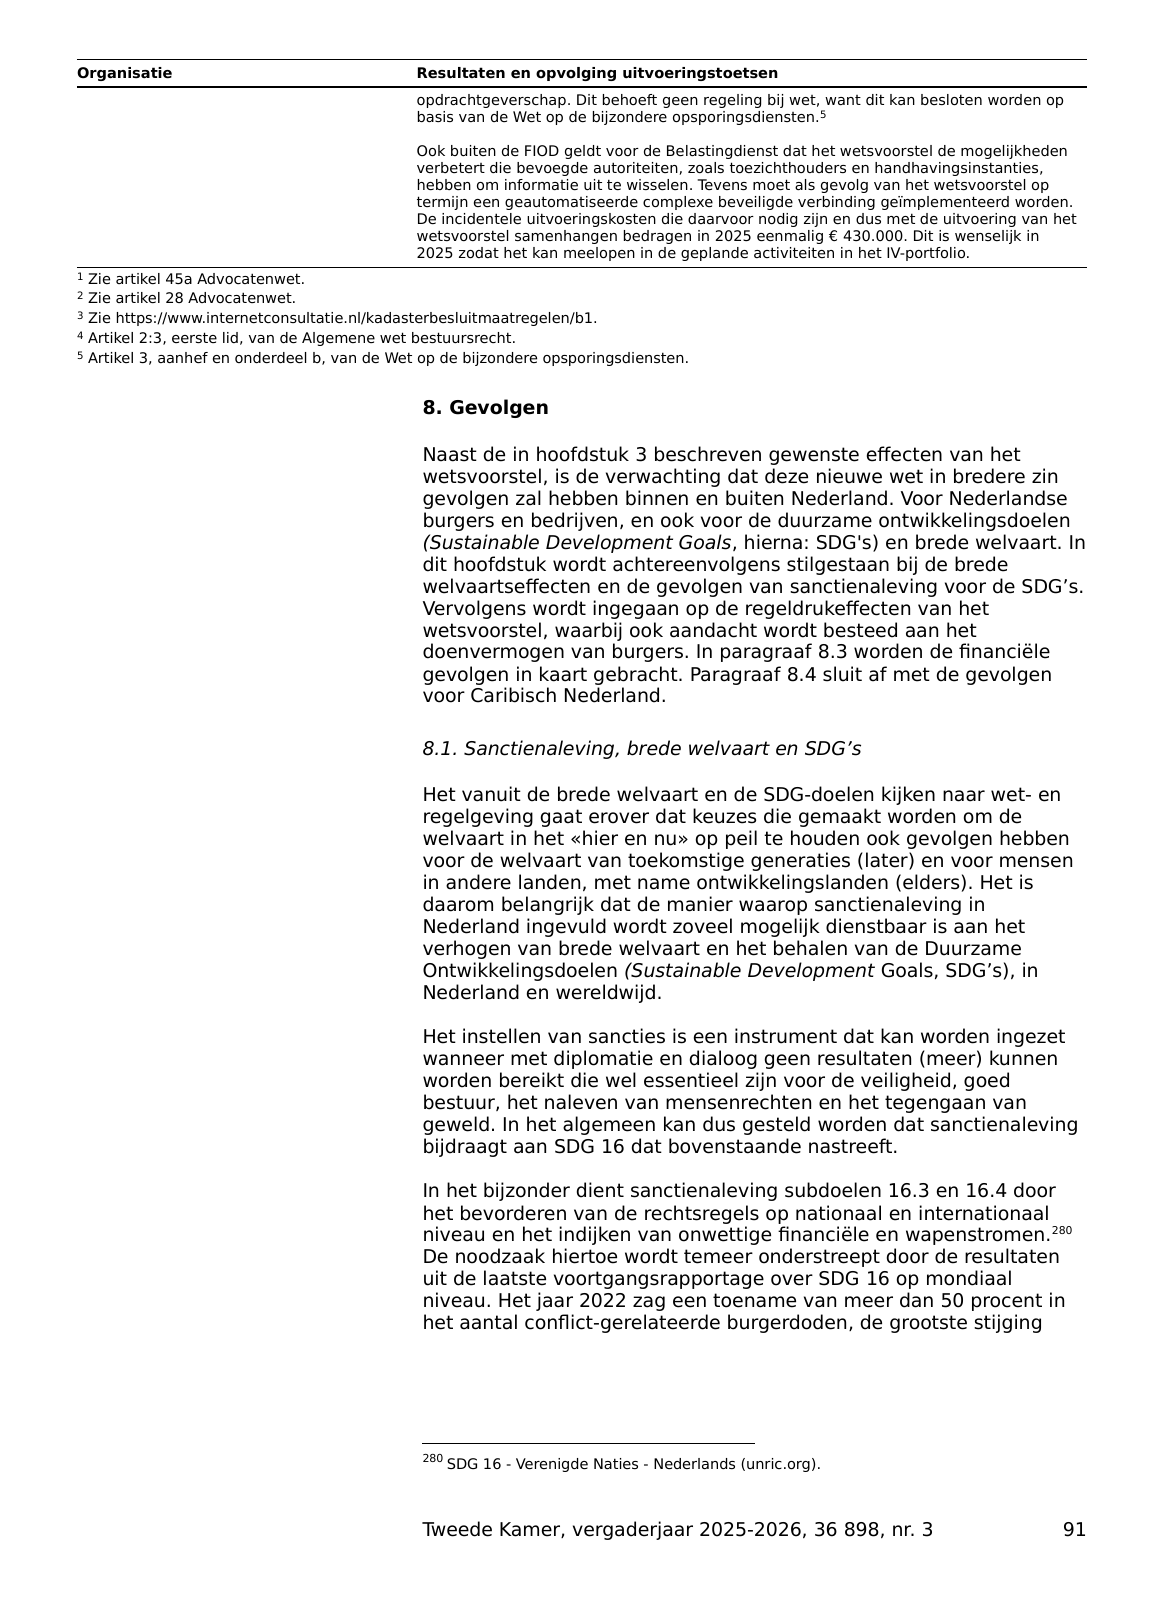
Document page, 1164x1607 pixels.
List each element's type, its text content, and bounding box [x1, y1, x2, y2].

table_cell [77, 143, 410, 267]
text Naast de in hoofdstuk 3 beschreven gewenste effecten van het wetsvoorstel, is de verwachting dat deze nieuwe wet in bredere zin gevolgen zal hebben binnen en buiten Nederland. Voor Nederlandse burgers en bedrijven, en ook voor de duurzame ontwikkelingsdoelen (Sustainable Development Goals, hierna: SDG's) en brede welvaart. In dit hoofdstuk wordt achtereenvolgens stilgestaan bij de brede welvaartseffecten en de gevolgen van sanctienaleving voor de SDG’s. Vervolgens wordt ingegaan op de regeldrukeffecten van het wetsvoorstel, waarbij ook aandacht wordt besteed aan het doenvermogen van burgers. In paragraaf 8.3 worden de financiële gevolgen in kaart gebracht. Paragraaf 8.4 sluit af met de gevolgen voor Caribisch Nederland. [422, 444, 1087, 707]
table_cell Ook buiten de FIOD geldt voor de Belastingdienst dat het wetsvoorstel de mogelijkheden verbetert die bevoegde autoriteiten, zoals toezichthouders en handhavingsinstanties, hebben om informatie uit te wisselen. Tevens moet als gevolg van het wetsvoorstel op termijn een geautomatiseerde complexe beveiligde verbinding geïmplementeerd worden. De incidentele uitvoeringskosten die daarvoor nodig zijn en dus met de uitvoering van het wetsvoorstel samenhangen bedragen in 2025 eenmalig € 430.000. Dit is wenselijk in 2025 zodat het kan meelopen in de geplande activiteiten in het IV-portfolio. [410, 143, 1087, 267]
table_cell [410, 126, 1087, 143]
text In het bijzonder dient sanctienaleving subdoelen 16.3 en 16.4 door het bevorderen van de rechtsregels op nationaal en internationaal niveau en het indijken van onwettige financiële en wapenstromen. De noodzaak hiertoe wordt temeer onderstreept door de resultaten uit de laatste voortgangsrapportage over SDG 16 op mondiaal niveau. Het jaar 2022 zag een toename van meer dan 50 procent in het aantal conflict-gerelateerde burgerdoden, de grootste stijging [422, 1180, 1087, 1334]
subtitle 8.1. Sanctienaleving, brede welvaart en SDG’s [422, 737, 1087, 759]
text Het instellen van sancties is een instrument dat kan worden ingezet wanneer met diplomatie en dialoog geen resultaten (meer) kunnen worden bereikt die wel essentieel zijn voor de veiligheid, goed bestuur, het naleven van mensenrechten en het tegengaan van geweld. In het algemeen kan dus gesteld worden dat sanctienaleving bijdraagt aan SDG 16 dat bovenstaande nastreeft. [422, 1026, 1087, 1158]
text Het vanuit de brede welvaart en de SDG-doelen kijken naar wet- en regelgeving gaat erover dat keuzes die gemaakt worden om de welvaart in het «hier en nu» op peil te houden ook gevolgen hebben voor de welvaart van toekomstige generaties (later) en voor mensen in andere landen, met name ontwikkelingslanden (elders). Het is daarom belangrijk dat de manier waarop sanctienaleving in Nederland ingevuld wordt zoveel mogelijk dienstbaar is aan het verhogen van brede welvaart en het behalen van de Duurzame Ontwikkelingsdoelen (Sustainable Development Goals, SDG’s), in Nederland en wereldwijd. [422, 784, 1087, 1004]
table_cell [77, 126, 410, 143]
table_header Resultaten en opvolging uitvoeringstoetsen [410, 60, 1087, 86]
text SDG 16 - Verenigde Naties - Nederlands (unric.org). [422, 1452, 1087, 1474]
table_cell opdrachtgeverschap. Dit behoeft geen regeling bij wet, want dit kan besloten worden op basis van de Wet op de bijzondere opsporingsdiensten.5 [410, 88, 1087, 126]
table_header Organisatie [77, 60, 410, 86]
subtitle 8. Gevolgen [422, 397, 1087, 419]
table_cell 1 Zie artikel 45a Advocatenwet. 2 Zie artikel 28 Advocatenwet. 3 Zie https://www.internetconsultatie.nl/kadasterbesluitmaatregelen/b1. 4 Artikel 2:3, eerste lid, van de Algemene wet bestuursrecht. 5 Artikel 3, aanhef en onderdeel b, van de Wet op de bijzondere opsporingsdiensten. [77, 268, 1087, 367]
table_cell [77, 88, 410, 126]
